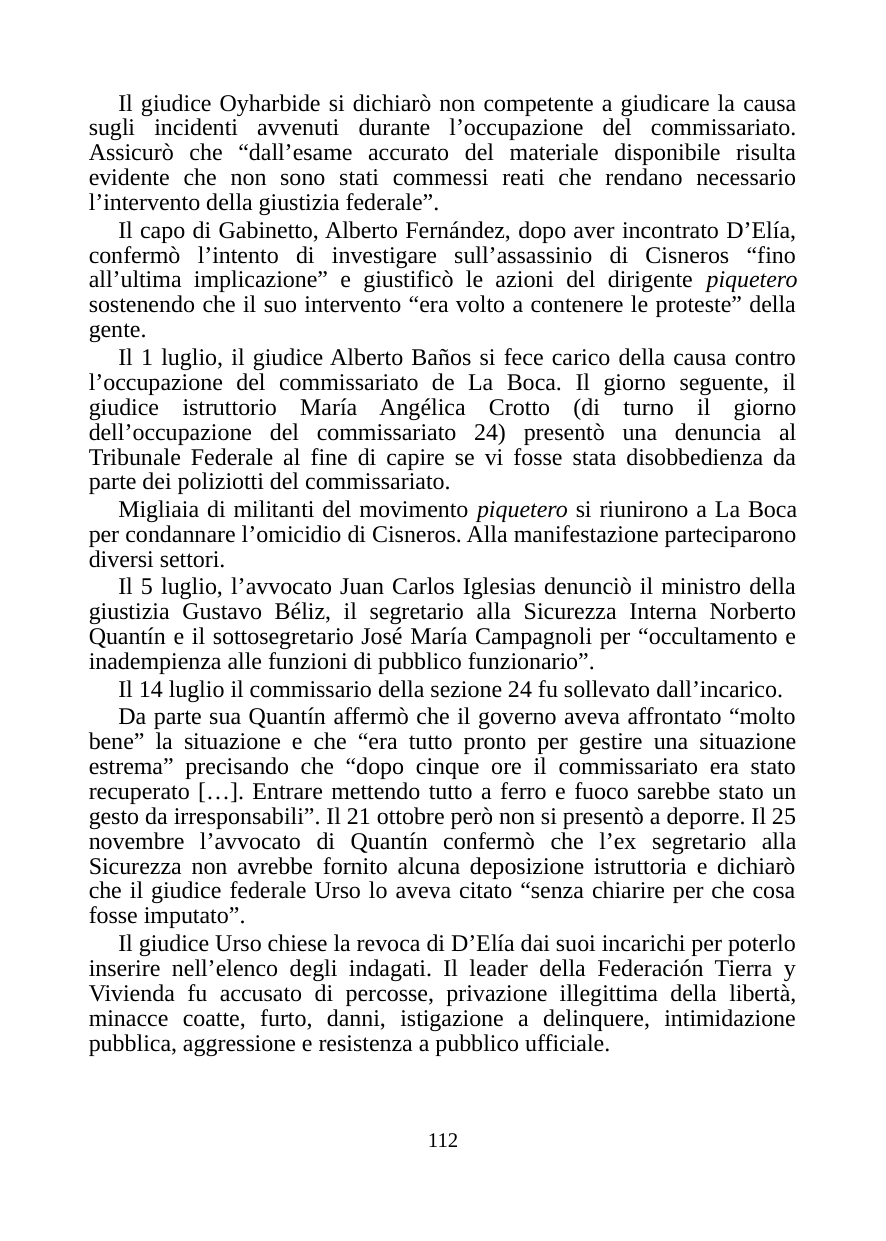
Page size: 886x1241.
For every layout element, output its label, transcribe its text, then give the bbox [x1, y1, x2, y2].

text Il 5 luglio, l’avvocato Juan Carlos Iglesias denunciò il ministro della giustizia Gustavo Béliz, il segretario alla Sicurezza Interna Norberto Quantín e il sottosegretario José María Campagnoli per “occultamento e inadempienza alle funzioni di pubblico funzionario”. [88, 572, 797, 675]
text Migliaia di militanti del movimento piquetero si riunirono a La Boca per condannare l’omicidio di Cisneros. Alla manifestazione parteciparono diversi settori. [88, 495, 797, 572]
text Il 14 luglio il commissario della sezione 24 fu sollevato dall’incarico. [88, 675, 797, 702]
text Il capo di Gabinetto, Alberto Fernández, dopo aver incontrato D’Elía, confermò l’intento di investigare sull’assassinio di Cisneros “fino all’ultima implicazione” e giustificò le azioni del dirigente piquetero sostenendo che il suo intervento “era volto a contenere le proteste” della gente. [88, 216, 797, 343]
text Il giudice Urso chiese la revoca di D’Elía dai suoi incarichi per poterlo inserire nell’elenco degli indagati. Il leader della Federación Tierra y Vivienda fu accusato di percosse, privazione illegittima della libertà, minacce coatte, furto, danni, istigazione a delinquere, intimidazione pubblica, aggressione e resistenza a pubblico ufficiale. [88, 929, 797, 1056]
text Il giudice Oyharbide si dichiarò non competente a giudicare la causa sugli incidenti avvenuti durante l’occupazione del commissariato. Assicurò che “dall’esame accurato del materiale disponibile risulta evidente che non sono stati commessi reati che rendano necessario l’intervento della giustizia federale”. [88, 88, 797, 216]
text Da parte sua Quantín affermò che il governo aveva affrontato “molto bene” la situazione e che “era tutto pronto per gestire una situazione estrema” precisando che “dopo cinque ore il commissariato era stato recuperato […]. Entrare mettendo tutto a ferro e fuoco sarebbe stato un gesto da irresponsabili”. Il 21 ottobre però non si presentò a deporre. Il 25 novembre l’avvocato di Quantín confermò che l’ex segretario alla Sicurezza non avrebbe fornito alcuna deposizione istruttoria e dichiarò che il giudice federale Urso lo aveva citato “senza chiarire per che cosa fosse imputato”. [88, 702, 797, 929]
text Il 1 luglio, il giudice Alberto Baños si fece carico della causa contro l’occupazione del commissariato de La Boca. Il giorno seguente, il giudice istruttorio María Angélica Crotto (di turno il giorno dell’occupazione del commissariato 24) presentò una denuncia al Tribunale Federale al fine di capire se vi fosse stata disobbedienza da parte dei poliziotti del commissariato. [88, 343, 797, 495]
